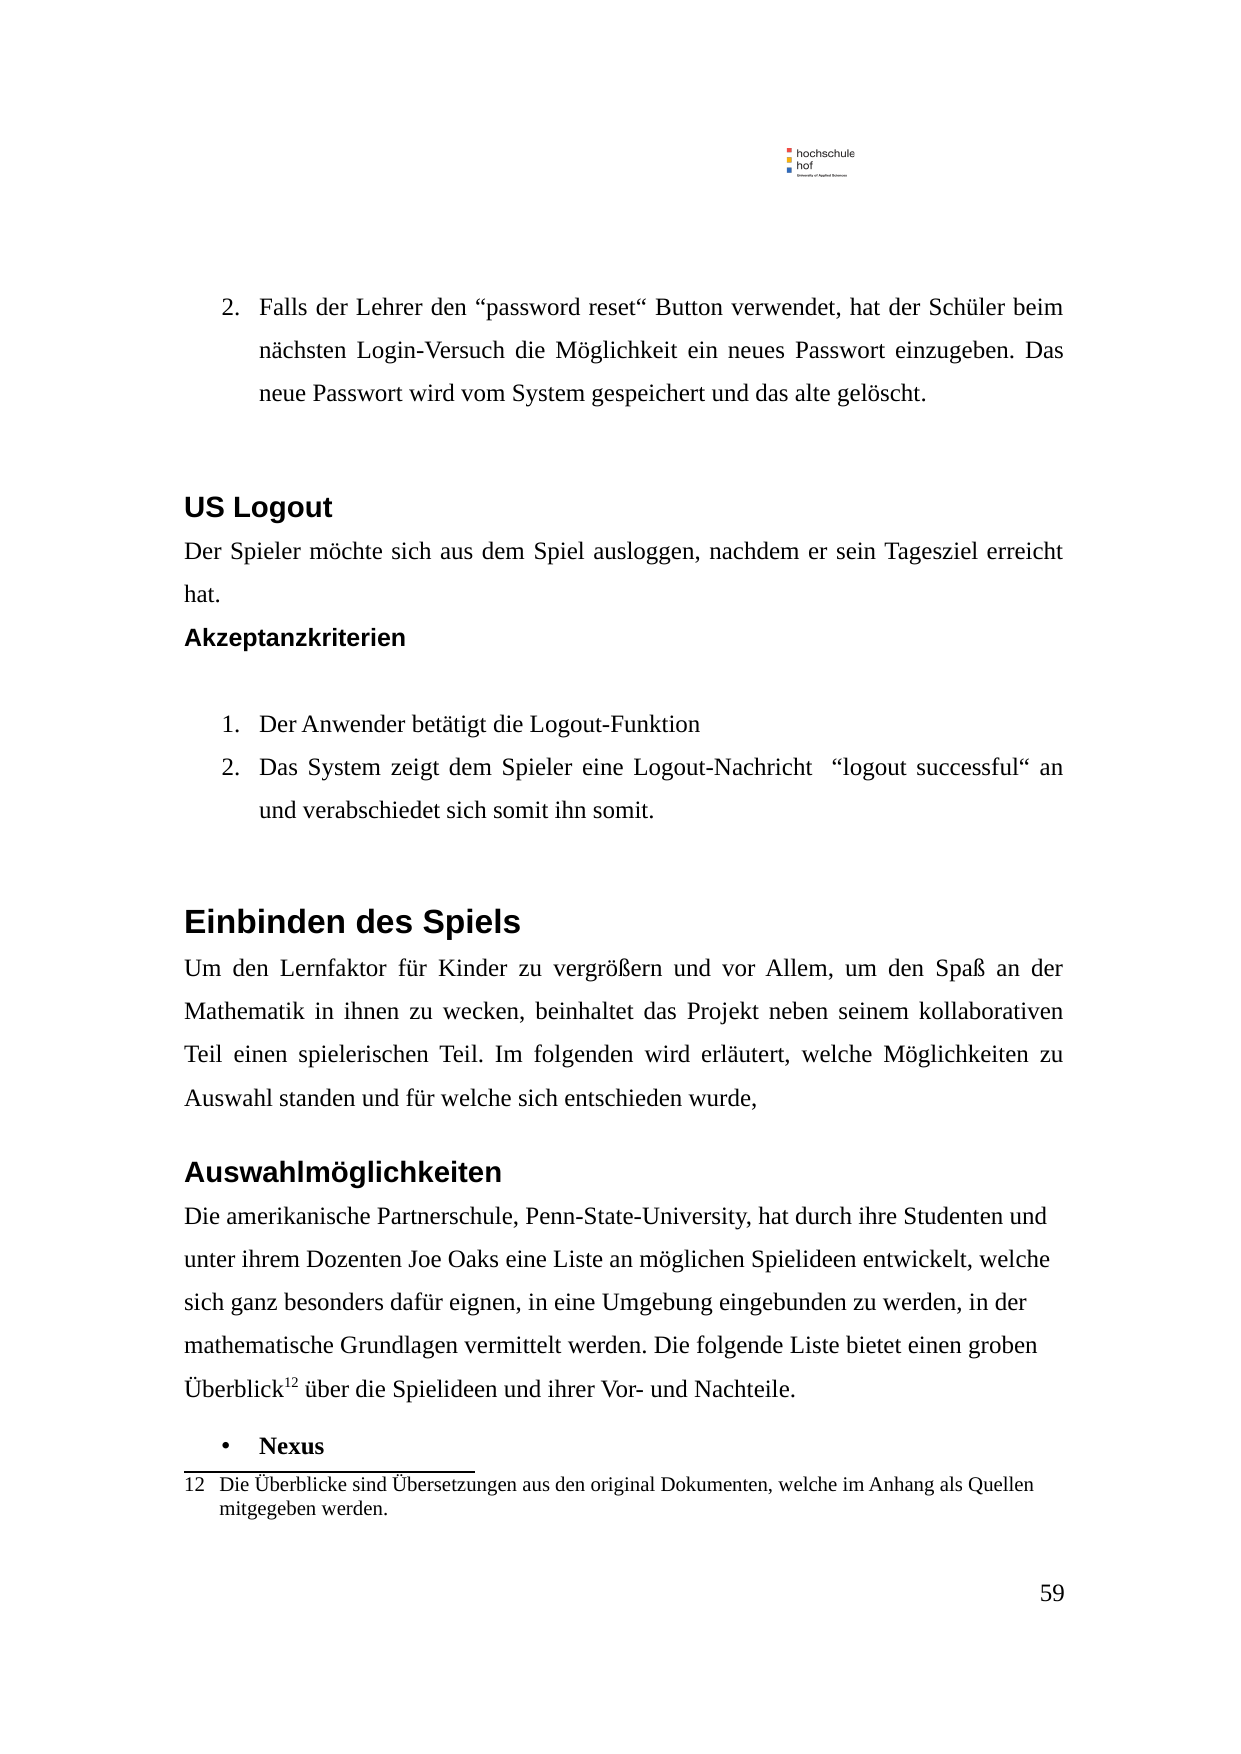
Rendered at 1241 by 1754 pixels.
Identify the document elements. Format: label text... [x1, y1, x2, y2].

list Das System zeigt dem Spieler eine Logout-Nachricht “logout successful“ an und verabschiedet sich somit ihn somit. [221, 752, 1064, 824]
text Um den Lernfaktor für Kinder zu vergrößern und vor Allem, um den Spaß an der Mathematik in ihnen zu wecken, beinhaltet das Projekt neben seinem kollaborativen Teil einen spielerischen Teil. Im folgenden wird erläutert, welche Möglichkeiten zu Auswahl standen und für welche sich entschieden wurde, [184, 953, 1064, 1111]
text Der Spieler möchte sich aus dem Spiel ausloggen, nachdem er sein Tagesziel erreicht hat. [184, 536, 1064, 608]
list Nexus [221, 1431, 1064, 1460]
subtitle US Logout [184, 490, 1064, 524]
text Die amerikanische Partnerschule, Penn-State-University, hat durch ihre Studenten und unter ihrem Dozenten Joe Oaks eine Liste an möglichen Spielideen entwickelt, welche sich ganz besonders dafür eignen, in eine Umgebung eingebunden zu werden, in der mathematische Grundlagen vermittelt werden. Die folgende Liste bietet einen groben Überblick über die Spielideen und ihrer Vor- und Nachteile. [184, 1201, 1064, 1402]
subtitle Auswahlmöglichkeiten [184, 1155, 1064, 1189]
text Die Überblicke sind Übersetzungen aus den original Dokumenten, welche im Anhang als Quellen mitgegeben werden. [184, 1472, 1064, 1520]
list Der Anwender betätigt die Logout-Funktion [221, 709, 1064, 737]
subtitle Einbinden des Spiels [184, 902, 1064, 941]
list Falls der Lehrer den “password reset“ Button verwendet, hat der Schüler beim nächsten Login-Versuch die Möglichkeit ein neues Passwort einzugeben. Das neue Passwort wird vom System gespeichert und das alte gelöscht. [221, 292, 1064, 407]
text Akzeptanzkriterien [184, 622, 1064, 651]
picture [786, 148, 855, 177]
